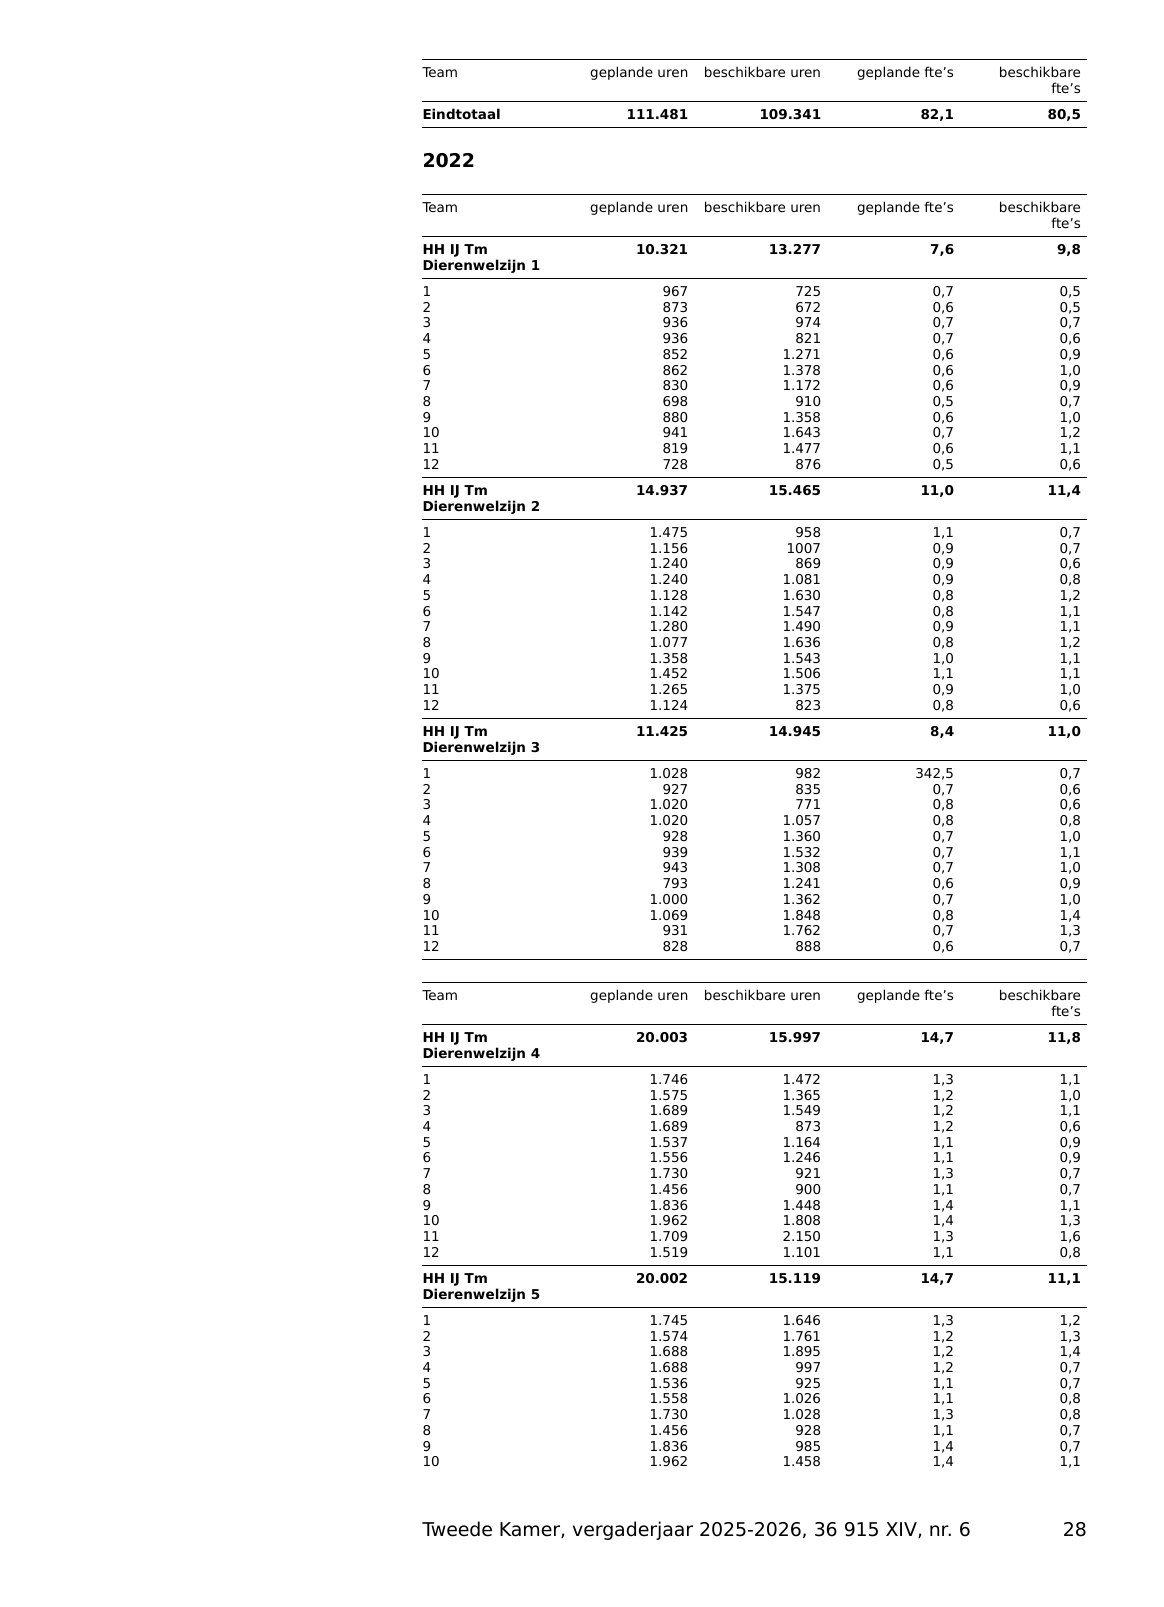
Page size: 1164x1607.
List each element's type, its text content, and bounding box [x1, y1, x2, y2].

table_cell 9 [422, 892, 561, 907]
table_cell 1,2 [960, 588, 1087, 603]
table_cell 0,6 [827, 378, 960, 394]
table_cell 20.003 [561, 1025, 694, 1066]
table_cell 900 [694, 1182, 827, 1197]
table_cell 1.709 [561, 1229, 694, 1244]
table_cell 880 [561, 410, 694, 425]
table_cell 0,7 [827, 892, 960, 907]
table_cell 0,7 [827, 279, 960, 299]
table_cell 1,3 [827, 1067, 960, 1087]
table_cell 1,1 [960, 1103, 1087, 1119]
table_cell 1.836 [561, 1198, 694, 1213]
table_cell 0,7 [960, 1423, 1087, 1438]
table_cell 1.362 [694, 892, 827, 907]
table_cell 1 [422, 520, 561, 540]
table_cell 0,6 [827, 410, 960, 425]
table_cell 2.150 [694, 1229, 827, 1244]
table_cell 1.378 [694, 362, 827, 378]
table_cell 0,8 [960, 572, 1087, 588]
table_cell 830 [561, 378, 694, 394]
table_cell 1,1 [827, 1150, 960, 1166]
table_cell 1.101 [694, 1245, 827, 1265]
table_cell 873 [561, 299, 694, 315]
table_cell 1.358 [561, 651, 694, 666]
table_cell 15.997 [694, 1025, 827, 1066]
table_cell 0,9 [960, 876, 1087, 892]
table_cell 6 [422, 362, 561, 378]
table_cell 5 [422, 588, 561, 603]
table_cell 0,7 [827, 331, 960, 347]
table_cell 0,9 [960, 347, 1087, 362]
table_cell 1.240 [561, 556, 694, 572]
table_cell 1.265 [561, 682, 694, 698]
table_cell 1.077 [561, 635, 694, 651]
table_cell 4 [422, 331, 561, 347]
table_cell 1,3 [827, 1407, 960, 1423]
table_cell 1.448 [694, 1198, 827, 1213]
table_cell 0,7 [960, 939, 1087, 959]
table_cell 793 [561, 876, 694, 892]
table_cell 1.746 [561, 1067, 694, 1087]
table_cell 1,2 [827, 1344, 960, 1360]
table_cell 0,9 [827, 619, 960, 635]
table_cell 1.556 [561, 1150, 694, 1166]
table_cell 11 [422, 923, 561, 939]
table_cell 12 [422, 1245, 561, 1265]
table_cell 0,7 [960, 520, 1087, 540]
table_cell 1.458 [694, 1454, 827, 1470]
table_cell 931 [561, 923, 694, 939]
table_cell 0,9 [827, 572, 960, 588]
table_cell 869 [694, 556, 827, 572]
table_cell 1,1 [827, 1135, 960, 1150]
table_cell 1,0 [960, 860, 1087, 876]
table_cell 3 [422, 1103, 561, 1119]
table_cell 1,1 [827, 1245, 960, 1265]
table_cell 1.730 [561, 1166, 694, 1182]
table_cell 7 [422, 378, 561, 394]
table_cell 7 [422, 1166, 561, 1182]
table_cell 0,7 [960, 1182, 1087, 1197]
table_cell 2 [422, 781, 561, 797]
table_cell 1,2 [827, 1103, 960, 1119]
table_cell 1.689 [561, 1119, 694, 1134]
table_cell 967 [561, 279, 694, 299]
table_header geplande fte’s [827, 195, 960, 236]
table_cell 0,8 [960, 1391, 1087, 1407]
table_cell 819 [561, 441, 694, 457]
table_header geplande uren [561, 983, 694, 1024]
table_cell 1,1 [960, 1454, 1087, 1470]
table_cell 6 [422, 844, 561, 860]
table_cell 0,6 [827, 939, 960, 959]
table_cell 0,6 [827, 299, 960, 315]
table_cell 0,6 [960, 331, 1087, 347]
table_cell 1.543 [694, 651, 827, 666]
table_cell 1.020 [561, 813, 694, 829]
table_cell 1,3 [827, 1166, 960, 1182]
table_cell 1.308 [694, 860, 827, 876]
table_cell 1,3 [960, 1328, 1087, 1344]
table_cell 1,2 [827, 1328, 960, 1344]
table_cell 1,4 [960, 907, 1087, 923]
table_cell 1.365 [694, 1087, 827, 1103]
table_cell 10.321 [561, 237, 694, 278]
table_header beschikbare uren [694, 195, 827, 236]
table_header geplande uren [561, 195, 694, 236]
table_header geplande fte’s [827, 60, 960, 101]
table_cell 0,6 [827, 441, 960, 457]
table_cell 1.688 [561, 1360, 694, 1376]
table_cell 0,9 [960, 1135, 1087, 1150]
table_header geplande uren [561, 60, 694, 101]
table_cell 3 [422, 797, 561, 813]
table_cell 5 [422, 347, 561, 362]
table_cell 835 [694, 781, 827, 797]
table_cell 0,8 [960, 813, 1087, 829]
table_cell 2 [422, 1328, 561, 1344]
table_cell 7 [422, 860, 561, 876]
table_cell 0,7 [827, 844, 960, 860]
table_cell 1,1 [960, 619, 1087, 635]
table_header beschikbare fte’s [960, 983, 1087, 1024]
table_cell 1.490 [694, 619, 827, 635]
table_cell 1,1 [827, 666, 960, 682]
table_cell 1.081 [694, 572, 827, 588]
table_cell 82,1 [827, 102, 960, 127]
table_cell 936 [561, 315, 694, 331]
table_cell 941 [561, 425, 694, 441]
table_cell 1.836 [561, 1439, 694, 1454]
table_cell 14.945 [694, 719, 827, 760]
table_cell 921 [694, 1166, 827, 1182]
table_cell HH IJ Tm Dierenwelzijn 5 [422, 1266, 561, 1307]
table_cell 1,2 [827, 1087, 960, 1103]
table_cell 1.026 [694, 1391, 827, 1407]
table_cell 997 [694, 1360, 827, 1376]
table_header beschikbare fte’s [960, 60, 1087, 101]
table_cell 1,1 [960, 1198, 1087, 1213]
table_cell 11 [422, 682, 561, 698]
table_cell 1 [422, 761, 561, 781]
table_cell 1,4 [827, 1198, 960, 1213]
table_cell 6 [422, 603, 561, 619]
table_cell 876 [694, 457, 827, 477]
table_cell 1.848 [694, 907, 827, 923]
table_cell 5 [422, 1135, 561, 1150]
table_cell 939 [561, 844, 694, 860]
table_cell 1,0 [960, 410, 1087, 425]
table_cell 1,4 [827, 1439, 960, 1454]
table_cell 0,7 [827, 829, 960, 844]
table_cell 8 [422, 394, 561, 409]
table_cell 0,7 [960, 1439, 1087, 1454]
table_cell 728 [561, 457, 694, 477]
table_cell 1 [422, 279, 561, 299]
table_cell 1.808 [694, 1213, 827, 1229]
table_cell 1.156 [561, 540, 694, 556]
table_cell 9,8 [960, 237, 1087, 278]
table_cell 1.558 [561, 1391, 694, 1407]
table_cell 0,5 [827, 394, 960, 409]
table_cell 8,4 [827, 719, 960, 760]
table_cell 0,8 [827, 907, 960, 923]
table_cell 11,8 [960, 1025, 1087, 1066]
table_cell 1.895 [694, 1344, 827, 1360]
table_cell 1.271 [694, 347, 827, 362]
table_cell 11 [422, 441, 561, 457]
table_cell 1.028 [561, 761, 694, 781]
table_cell 7 [422, 1407, 561, 1423]
table_cell 1.241 [694, 876, 827, 892]
table_cell 0,7 [827, 860, 960, 876]
table_cell 1,1 [960, 1067, 1087, 1087]
table_cell 12 [422, 457, 561, 477]
table_cell 0,6 [827, 362, 960, 378]
table_cell 1,4 [827, 1454, 960, 1470]
table_cell 14,7 [827, 1266, 960, 1307]
table_cell 1.028 [694, 1407, 827, 1423]
table_cell 1,1 [960, 666, 1087, 682]
table_cell 0,9 [827, 556, 960, 572]
table_cell 1.688 [561, 1344, 694, 1360]
table_cell 11,1 [960, 1266, 1087, 1307]
table_cell 2 [422, 299, 561, 315]
table_cell 0,9 [827, 540, 960, 556]
table_header beschikbare uren [694, 60, 827, 101]
table_cell 1,4 [960, 1344, 1087, 1360]
table_cell 1.456 [561, 1423, 694, 1438]
table_cell 1,0 [827, 651, 960, 666]
table_cell 927 [561, 781, 694, 797]
table_cell 0,6 [960, 698, 1087, 718]
table_cell 0,7 [960, 1376, 1087, 1391]
table_header geplande fte’s [827, 983, 960, 1024]
table_cell 10 [422, 907, 561, 923]
table_cell 0,6 [960, 1119, 1087, 1134]
table_cell 1.506 [694, 666, 827, 682]
table_cell 1,2 [960, 425, 1087, 441]
table_cell 1.730 [561, 1407, 694, 1423]
table_cell 0,8 [827, 635, 960, 651]
table_cell 8 [422, 1182, 561, 1197]
table_cell 771 [694, 797, 827, 813]
table_cell 928 [561, 829, 694, 844]
table_cell 1.532 [694, 844, 827, 860]
table_cell 0,8 [827, 813, 960, 829]
table_cell 1.358 [694, 410, 827, 425]
table_cell 1,3 [827, 1229, 960, 1244]
table_cell 0,5 [960, 279, 1087, 299]
table_cell 15.465 [694, 478, 827, 519]
table_cell 1.762 [694, 923, 827, 939]
table_cell 1,1 [960, 441, 1087, 457]
table_cell 1,1 [960, 844, 1087, 860]
table_cell 20.002 [561, 1266, 694, 1307]
table_cell 0,5 [827, 457, 960, 477]
table_cell 8 [422, 876, 561, 892]
table_cell 1,0 [960, 829, 1087, 844]
table_cell 12 [422, 698, 561, 718]
table_cell 8 [422, 635, 561, 651]
table_cell 1.128 [561, 588, 694, 603]
table_cell 1.761 [694, 1328, 827, 1344]
table_cell 0,7 [960, 1166, 1087, 1182]
table_cell 0,7 [960, 761, 1087, 781]
table_cell 0,7 [827, 425, 960, 441]
table_cell 1.057 [694, 813, 827, 829]
table_cell 1.069 [561, 907, 694, 923]
table_cell 1,1 [827, 1391, 960, 1407]
table_cell 698 [561, 394, 694, 409]
table_cell 0,7 [960, 540, 1087, 556]
table_cell HH IJ Tm Dierenwelzijn 3 [422, 719, 561, 760]
table_cell 11,0 [960, 719, 1087, 760]
table_cell 0,8 [827, 588, 960, 603]
table_cell 0,6 [827, 347, 960, 362]
table_cell 910 [694, 394, 827, 409]
table_cell 1.246 [694, 1150, 827, 1166]
table_cell 936 [561, 331, 694, 347]
table_cell 1.375 [694, 682, 827, 698]
table_cell HH IJ Tm Dierenwelzijn 1 [422, 237, 561, 278]
table_cell 2 [422, 1087, 561, 1103]
table_cell 873 [694, 1119, 827, 1134]
table_cell 0,9 [827, 682, 960, 698]
table_cell 1.745 [561, 1308, 694, 1328]
table_cell 1,1 [960, 603, 1087, 619]
table_cell 2 [422, 540, 561, 556]
table_cell 1,4 [827, 1213, 960, 1229]
table_cell 0,7 [960, 394, 1087, 409]
table_cell 982 [694, 761, 827, 781]
table_cell 14,7 [827, 1025, 960, 1066]
table_cell 821 [694, 331, 827, 347]
table_cell 9 [422, 1198, 561, 1213]
table_cell 1.630 [694, 588, 827, 603]
table_cell 15.119 [694, 1266, 827, 1307]
table_cell 1.574 [561, 1328, 694, 1344]
table_cell 4 [422, 1360, 561, 1376]
table_cell 0,8 [827, 698, 960, 718]
table_cell 1,2 [827, 1119, 960, 1134]
table_cell 1,3 [827, 1308, 960, 1328]
table_cell 0,6 [960, 797, 1087, 813]
table_cell 13.277 [694, 237, 827, 278]
table_cell 672 [694, 299, 827, 315]
table_cell 0,7 [960, 315, 1087, 331]
table_cell 828 [561, 939, 694, 959]
table_cell 862 [561, 362, 694, 378]
table_cell 1.537 [561, 1135, 694, 1150]
table_cell 1,6 [960, 1229, 1087, 1244]
table_cell 1.164 [694, 1135, 827, 1150]
table_cell 1.477 [694, 441, 827, 457]
table_cell 1.360 [694, 829, 827, 844]
table_cell 1,3 [960, 923, 1087, 939]
table_cell 0,8 [827, 797, 960, 813]
table_cell 9 [422, 651, 561, 666]
table_header Team [422, 195, 561, 236]
table_header beschikbare uren [694, 983, 827, 1024]
table_cell 0,7 [827, 781, 960, 797]
table_cell 1.547 [694, 603, 827, 619]
table_cell 1.643 [694, 425, 827, 441]
table_cell 1.689 [561, 1103, 694, 1119]
table_cell 7 [422, 619, 561, 635]
table_cell 0,8 [960, 1245, 1087, 1265]
table_cell 1.475 [561, 520, 694, 540]
subtitle 2022 [422, 150, 1087, 172]
table_cell 1.636 [694, 635, 827, 651]
table_cell 1.456 [561, 1182, 694, 1197]
table_cell 1 [422, 1308, 561, 1328]
table_cell 1,1 [827, 1423, 960, 1438]
table_cell 1,0 [960, 362, 1087, 378]
table_cell 1.472 [694, 1067, 827, 1087]
table_cell 1.962 [561, 1213, 694, 1229]
table_cell 1,0 [960, 892, 1087, 907]
table_cell 0,8 [827, 603, 960, 619]
table_cell 1,3 [960, 1213, 1087, 1229]
table_cell 1,1 [960, 651, 1087, 666]
table_cell 7,6 [827, 237, 960, 278]
table_cell 925 [694, 1376, 827, 1391]
table_cell 0,6 [960, 781, 1087, 797]
table_cell 1.536 [561, 1376, 694, 1391]
table_header Team [422, 60, 561, 101]
table_cell 3 [422, 556, 561, 572]
table_cell 1.124 [561, 698, 694, 718]
table_cell 1.962 [561, 1454, 694, 1470]
table_cell 1.000 [561, 892, 694, 907]
table_cell 0,7 [827, 315, 960, 331]
table_cell 0,5 [960, 299, 1087, 315]
table_cell 6 [422, 1391, 561, 1407]
table_cell 985 [694, 1439, 827, 1454]
table_cell 1.575 [561, 1087, 694, 1103]
table_cell 9 [422, 410, 561, 425]
table_cell 1,0 [960, 682, 1087, 698]
table_cell 0,6 [827, 876, 960, 892]
table_header beschikbare fte’s [960, 195, 1087, 236]
table_cell 5 [422, 829, 561, 844]
table_cell 1.549 [694, 1103, 827, 1119]
table_cell 943 [561, 860, 694, 876]
table_cell 3 [422, 1344, 561, 1360]
table_cell 1.020 [561, 797, 694, 813]
table_cell 888 [694, 939, 827, 959]
table_cell 12 [422, 939, 561, 959]
table_cell 6 [422, 1150, 561, 1166]
table_cell 0,7 [960, 1360, 1087, 1376]
table_cell 11 [422, 1229, 561, 1244]
table_cell 0,6 [960, 556, 1087, 572]
table_cell 80,5 [960, 102, 1087, 127]
table_cell 725 [694, 279, 827, 299]
table_cell 1,0 [960, 1087, 1087, 1103]
table_cell 9 [422, 1439, 561, 1454]
table_cell 0,8 [960, 1407, 1087, 1423]
table_cell 1.519 [561, 1245, 694, 1265]
table_cell 1.240 [561, 572, 694, 588]
table_cell Eindtotaal [422, 102, 561, 127]
table_cell 342,5 [827, 761, 960, 781]
table_cell 1,1 [827, 520, 960, 540]
table_cell 5 [422, 1376, 561, 1391]
table_cell 0,6 [960, 457, 1087, 477]
table_cell 1.280 [561, 619, 694, 635]
table_cell 14.937 [561, 478, 694, 519]
table_cell 1,2 [960, 1308, 1087, 1328]
table_cell 958 [694, 520, 827, 540]
table_cell 928 [694, 1423, 827, 1438]
table_cell 1.142 [561, 603, 694, 619]
table_cell 10 [422, 1454, 561, 1470]
table_cell 0,9 [960, 378, 1087, 394]
table_cell 1,1 [827, 1376, 960, 1391]
table_cell HH IJ Tm Dierenwelzijn 2 [422, 478, 561, 519]
table_cell 0,7 [827, 923, 960, 939]
table_cell 10 [422, 425, 561, 441]
table_cell 10 [422, 666, 561, 682]
table_cell 1 [422, 1067, 561, 1087]
table_cell 3 [422, 315, 561, 331]
table_cell 8 [422, 1423, 561, 1438]
table_cell 11,4 [960, 478, 1087, 519]
table_cell 823 [694, 698, 827, 718]
table_cell 109.341 [694, 102, 827, 127]
table_cell 111.481 [561, 102, 694, 127]
table_cell 1,2 [827, 1360, 960, 1376]
table_cell 852 [561, 347, 694, 362]
table_cell 1.646 [694, 1308, 827, 1328]
table_cell 4 [422, 813, 561, 829]
table_cell 1,2 [960, 635, 1087, 651]
table_cell 11,0 [827, 478, 960, 519]
table_cell 1,1 [827, 1182, 960, 1197]
table_cell 1.172 [694, 378, 827, 394]
table_cell 11.425 [561, 719, 694, 760]
table_header Team [422, 983, 561, 1024]
table_cell 1.452 [561, 666, 694, 682]
table_cell 4 [422, 572, 561, 588]
table_cell HH IJ Tm Dierenwelzijn 4 [422, 1025, 561, 1066]
table_cell 4 [422, 1119, 561, 1134]
table_cell 0,9 [960, 1150, 1087, 1166]
table_cell 1007 [694, 540, 827, 556]
table_cell 974 [694, 315, 827, 331]
table_cell 10 [422, 1213, 561, 1229]
